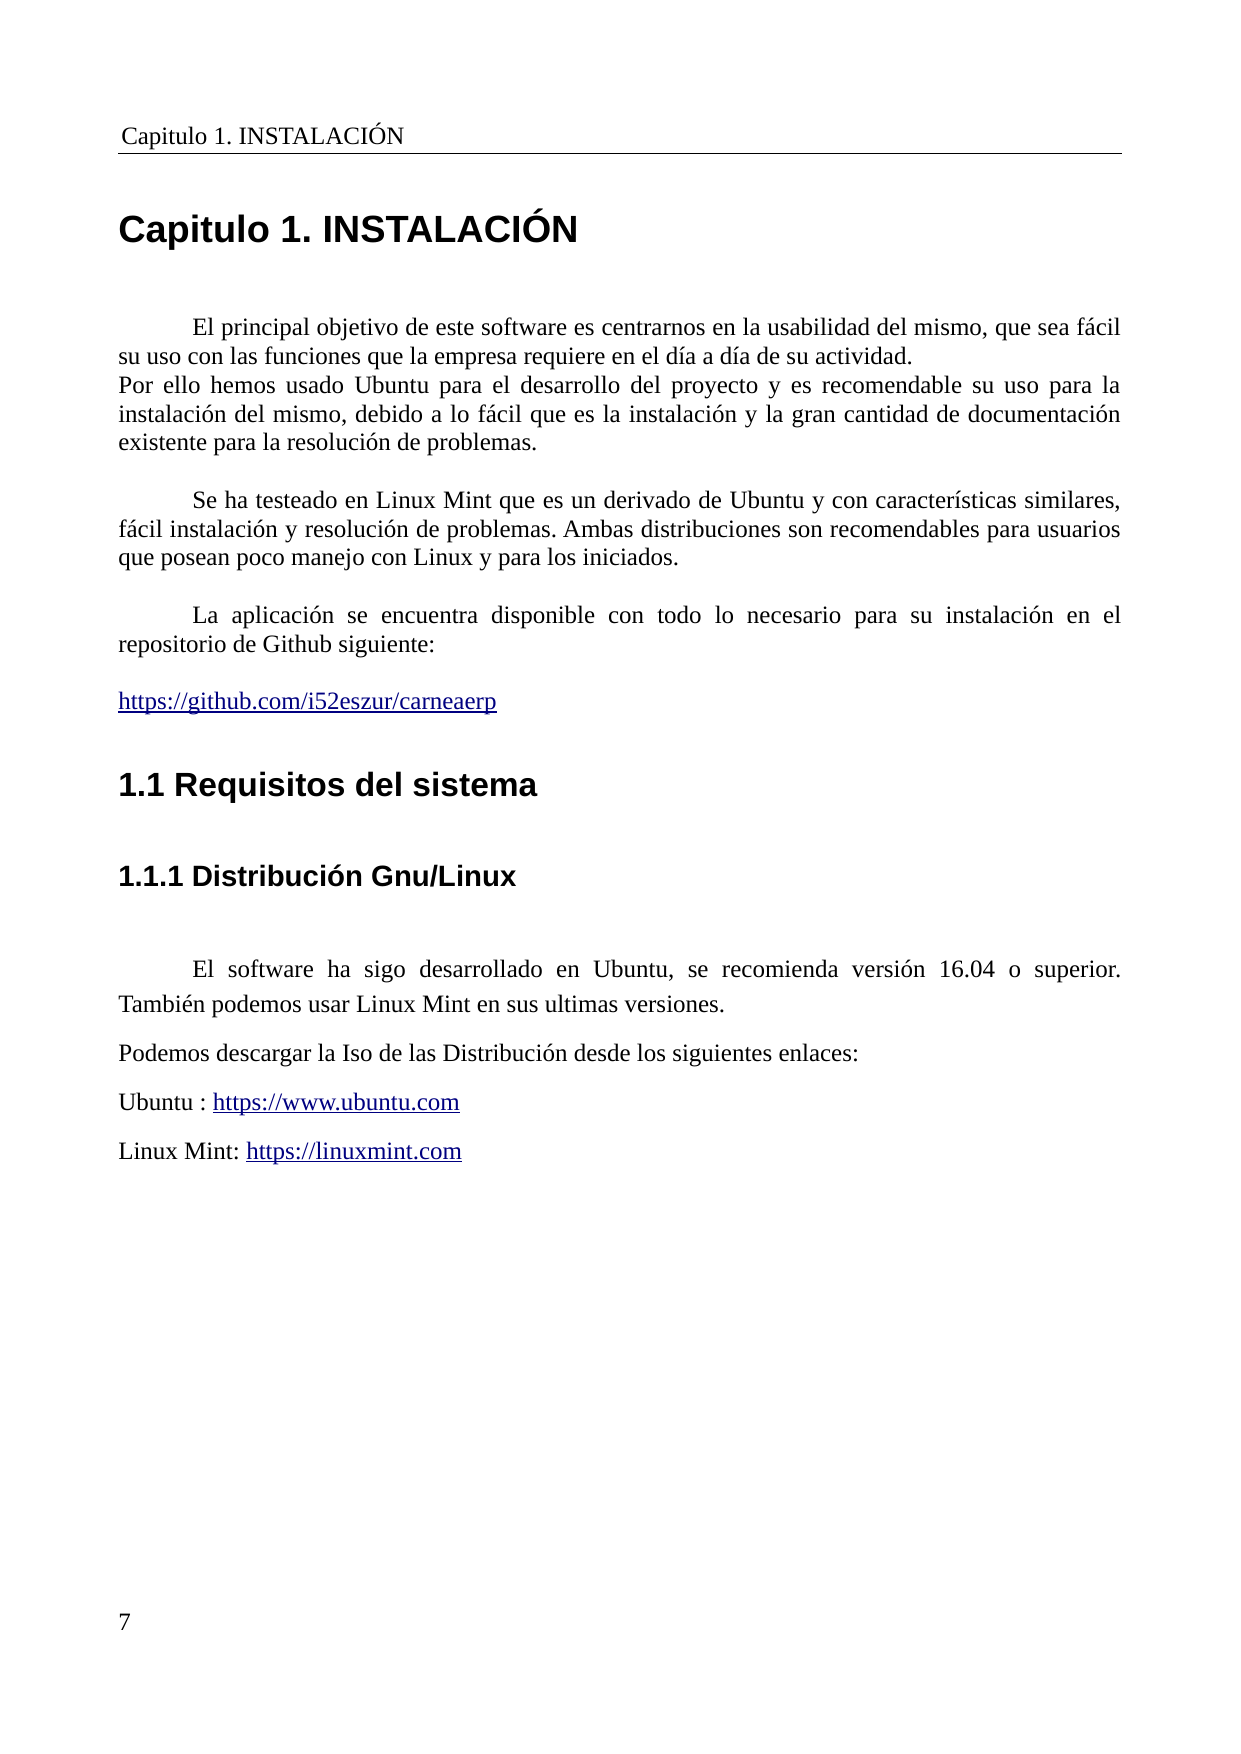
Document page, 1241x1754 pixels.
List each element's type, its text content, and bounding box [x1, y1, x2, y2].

text Se ha testeado en Linux Mint que es un derivado de Ubuntu y con características similares, fácil instalación y resolución de problemas. Ambas distribuciones son recomendables para usuarios que posean poco manejo con Linux y para los iniciados. [118, 485, 1122, 571]
text https://github.com/i52eszur/carneaerp [118, 686, 1122, 715]
subtitle Capitulo 1. INSTALACIÓN [118, 207, 1122, 251]
text Linux Mint: https://linuxmint.com [118, 1136, 1122, 1165]
subtitle 1.1 Requisitos del sistema [118, 764, 1122, 803]
text El principal objetivo de este software es centrarnos en la usabilidad del mismo, que sea fácil su uso con las funciones que la empresa requiere en el día a día de su actividad. [118, 312, 1122, 370]
subtitle 1.1.1 Distribución Gnu/Linux [118, 859, 1122, 893]
text Por ello hemos usado Ubuntu para el desarrollo del proyecto y es recomendable su uso para la instalación del mismo, debido a lo fácil que es la instalación y la gran cantidad de documentación existente para la resolución de problemas. [118, 370, 1122, 456]
text Podemos descargar la Iso de las Distribución desde los siguientes enlaces: [118, 1038, 1122, 1067]
text El software ha sigo desarrollado en Ubuntu, se recomienda versión 16.04 o superior. También podemos usar Linux Mint en sus ultimas versiones. [118, 954, 1122, 1018]
text Ubuntu : https://www.ubuntu.com [118, 1087, 1122, 1116]
text La aplicación se encuentra disponible con todo lo necesario para su instalación en el repositorio de Github siguiente: [118, 600, 1122, 657]
